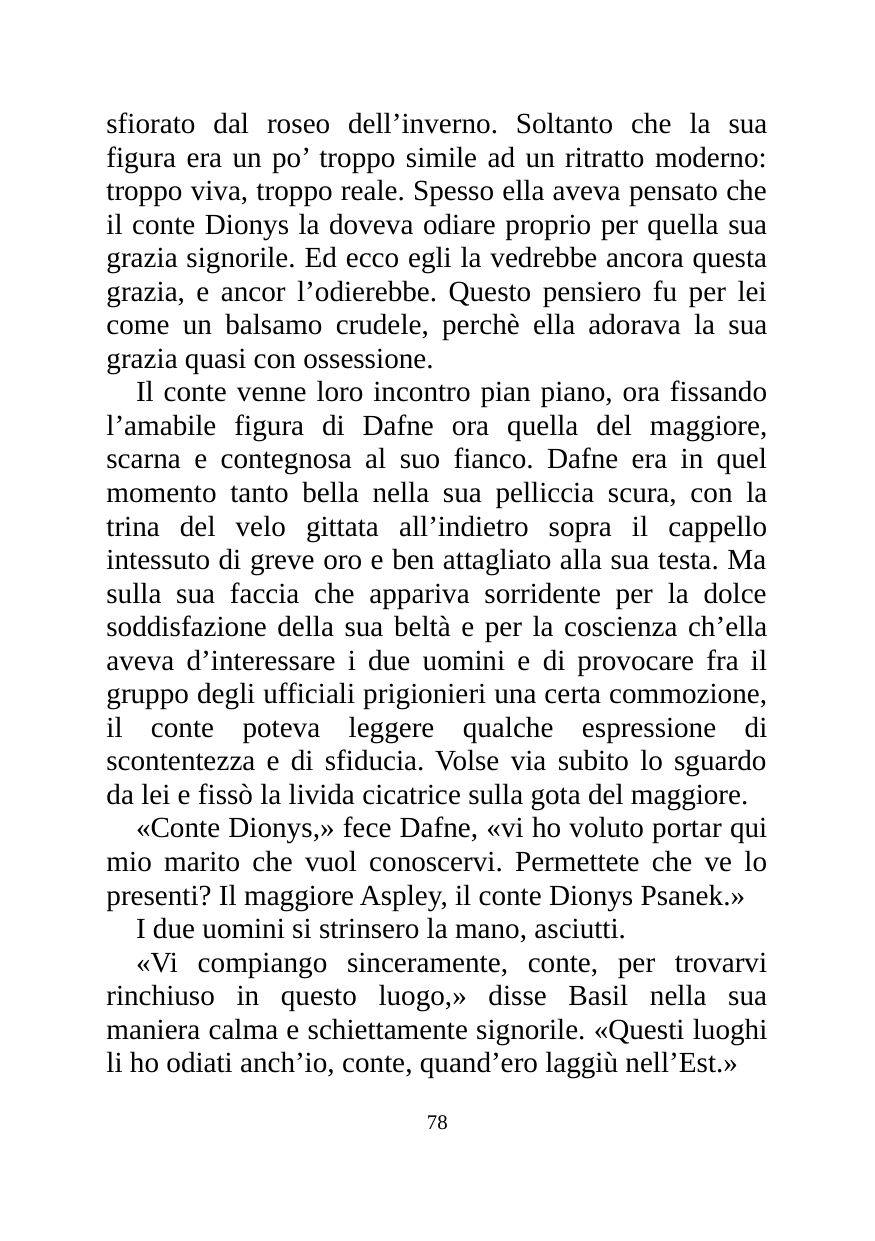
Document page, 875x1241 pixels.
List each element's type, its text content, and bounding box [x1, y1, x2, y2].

text «Conte Dionys,» fece Dafne, «vi ho voluto portar qui mio marito che vuol conoscervi. Permettete che ve lo presenti? Il maggiore Aspley, il conte Dionys Psanek.» [106, 811, 768, 911]
text sfiorato dal roseo dell’inverno. Soltanto che la sua figura era un po’ troppo simile ad un ritratto moderno: troppo viva, troppo reale. Spesso ella aveva pensato che il conte Dionys la doveva odiare proprio per quella sua grazia signorile. Ed ecco egli la vedrebbe ancora questa grazia, e ancor l’odierebbe. Questo pensiero fu per lei come un balsamo crudele, perchè ella adorava la sua grazia quasi con ossessione. [106, 106, 768, 374]
text I due uomini si strinsero la mano, asciutti. [106, 911, 768, 945]
text Il conte venne loro incontro pian piano, ora fissando l’amabile figura di Dafne ora quella del maggiore, scarna e contegnosa al suo fianco. Dafne era in quel momento tanto bella nella sua pelliccia scura, con la trina del velo gittata all’indietro sopra il cappello intessuto di greve oro e ben attagliato alla sua testa. Ma sulla sua faccia che appariva sorridente per la dolce soddisfazione della sua beltà e per la coscienza ch’ella aveva d’interessare i due uomini e di provocare fra il gruppo degli ufficiali prigionieri una certa commozione, il conte poteva leggere qualche espressione di scontentezza e di sfiducia. Volse via subito lo sguardo da lei e fissò la livida cicatrice sulla gota del maggiore. [106, 374, 768, 811]
text «Vi compiango sinceramente, conte, per trovarvi rinchiuso in questo luogo,» disse Basil nella sua maniera calma e schiettamente signorile. «Questi luoghi li ho odiati anch’io, conte, quand’ero laggiù nell’Est.» [106, 945, 768, 1079]
